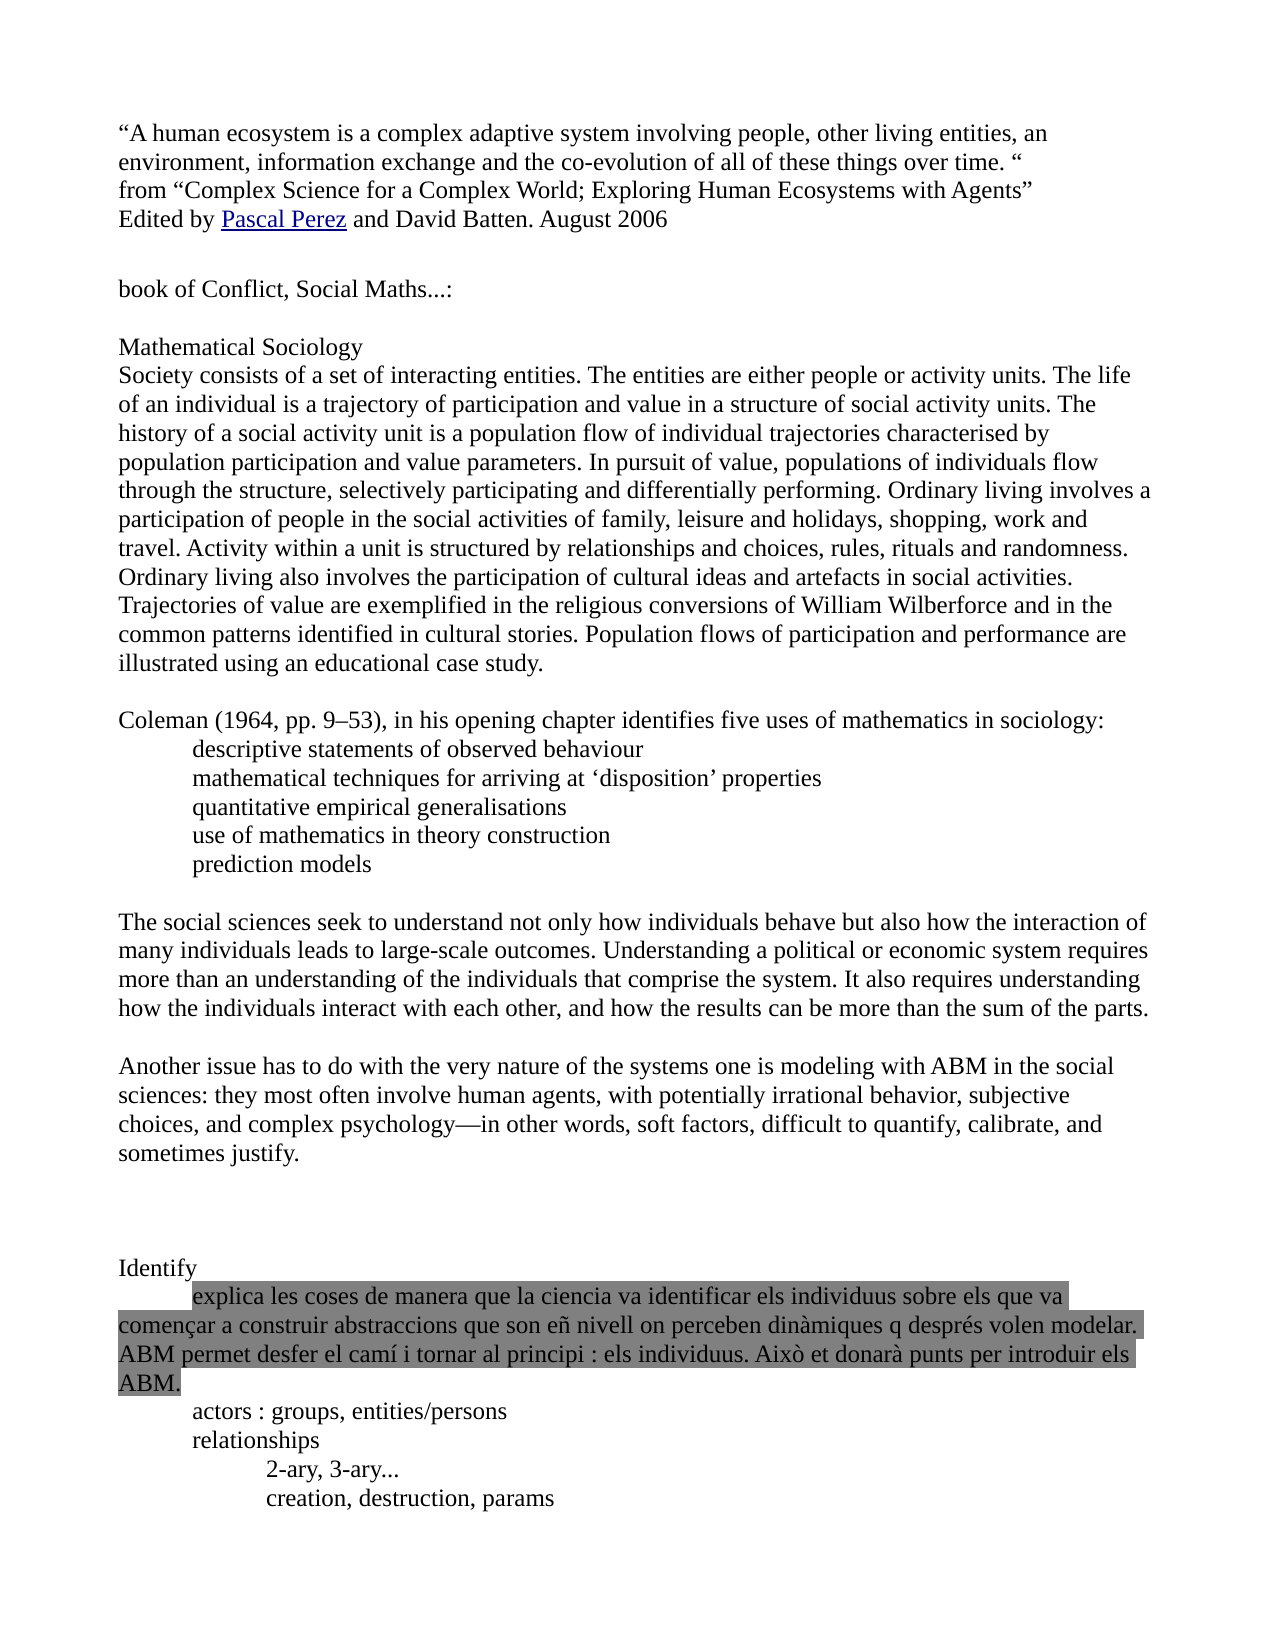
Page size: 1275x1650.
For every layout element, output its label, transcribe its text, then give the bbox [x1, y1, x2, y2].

text Identify [118, 1253, 1157, 1281]
text book of Conflict, Social Maths...: [118, 274, 1157, 303]
text “A human ecosystem is a complex adaptive system involving people, other living entities, an environment, information exchange and the co-evolution of all of these things over time. “ [118, 118, 1157, 176]
text prediction models [118, 849, 1157, 878]
text use of mathematics in theory construction [118, 821, 1157, 849]
text quantitative empirical generalisations [118, 792, 1157, 821]
text actors : groups, entities/persons [118, 1396, 1157, 1425]
text descriptive statements of observed behaviour [118, 734, 1157, 763]
text Mathematical Sociology [118, 332, 1157, 361]
text creation, destruction, params [118, 1483, 1157, 1511]
text from “Complex Science for a Complex World; Exploring Human Ecosystems with Agents” [118, 176, 1157, 204]
text 2-ary, 3-ary... [118, 1454, 1157, 1483]
text Coleman (1964, pp. 9–53), in his opening chapter identifies five uses of mathematics in sociology: [118, 706, 1157, 734]
text mathematical techniques for arriving at ‘disposition’ properties [118, 763, 1157, 792]
text explica les coses de manera que la ciencia va identificar els individuus sobre els que va començar a construir abstraccions que son eñ nivell on perceben dinàmiques q després volen modelar. ABM permet desfer el camí i tornar al principi : els individuus. Això et donarà punts per introduir els ABM. [118, 1281, 1157, 1396]
text Another issue has to do with the very nature of the systems one is modeling with ABM in the social sciences: they most often involve human agents, with potentially irrational behavior, subjective choices, and complex psychology—in other words, soft factors, difficult to quantify, calibrate, and sometimes justify. [118, 1051, 1157, 1166]
text relationships [118, 1425, 1157, 1454]
text Edited by Pascal Perez and David Batten. August 2006 [118, 204, 1157, 233]
list The social sciences seek to understand not only how individuals behave but also how the interaction of many individuals leads to large-scale outcomes. Understanding a political or economic system requires more than an understanding of the individuals that comprise the system. It also requires understanding how the individuals interact with each other, and how the results can be more than the sum of the parts. [118, 907, 1157, 1022]
text Society consists of a set of interacting entities. The entities are either people or activity units. The life of an individual is a trajectory of participation and value in a structure of social activity units. The history of a social activity unit is a population flow of individual trajectories characterised by population participation and value parameters. In pursuit of value, populations of individuals flow through the structure, selectively participating and differentially performing. Ordinary living involves a participation of people in the social activities of family, leisure and holidays, shopping, work and travel. Activity within a unit is structured by relationships and choices, rules, rituals and randomness. Ordinary living also involves the participation of cultural ideas and artefacts in social activities. Trajectories of value are exemplified in the religious conversions of William Wilberforce and in the common patterns identified in cultural stories. Population flows of participation and performance are illustrated using an educational case study. [118, 361, 1157, 677]
